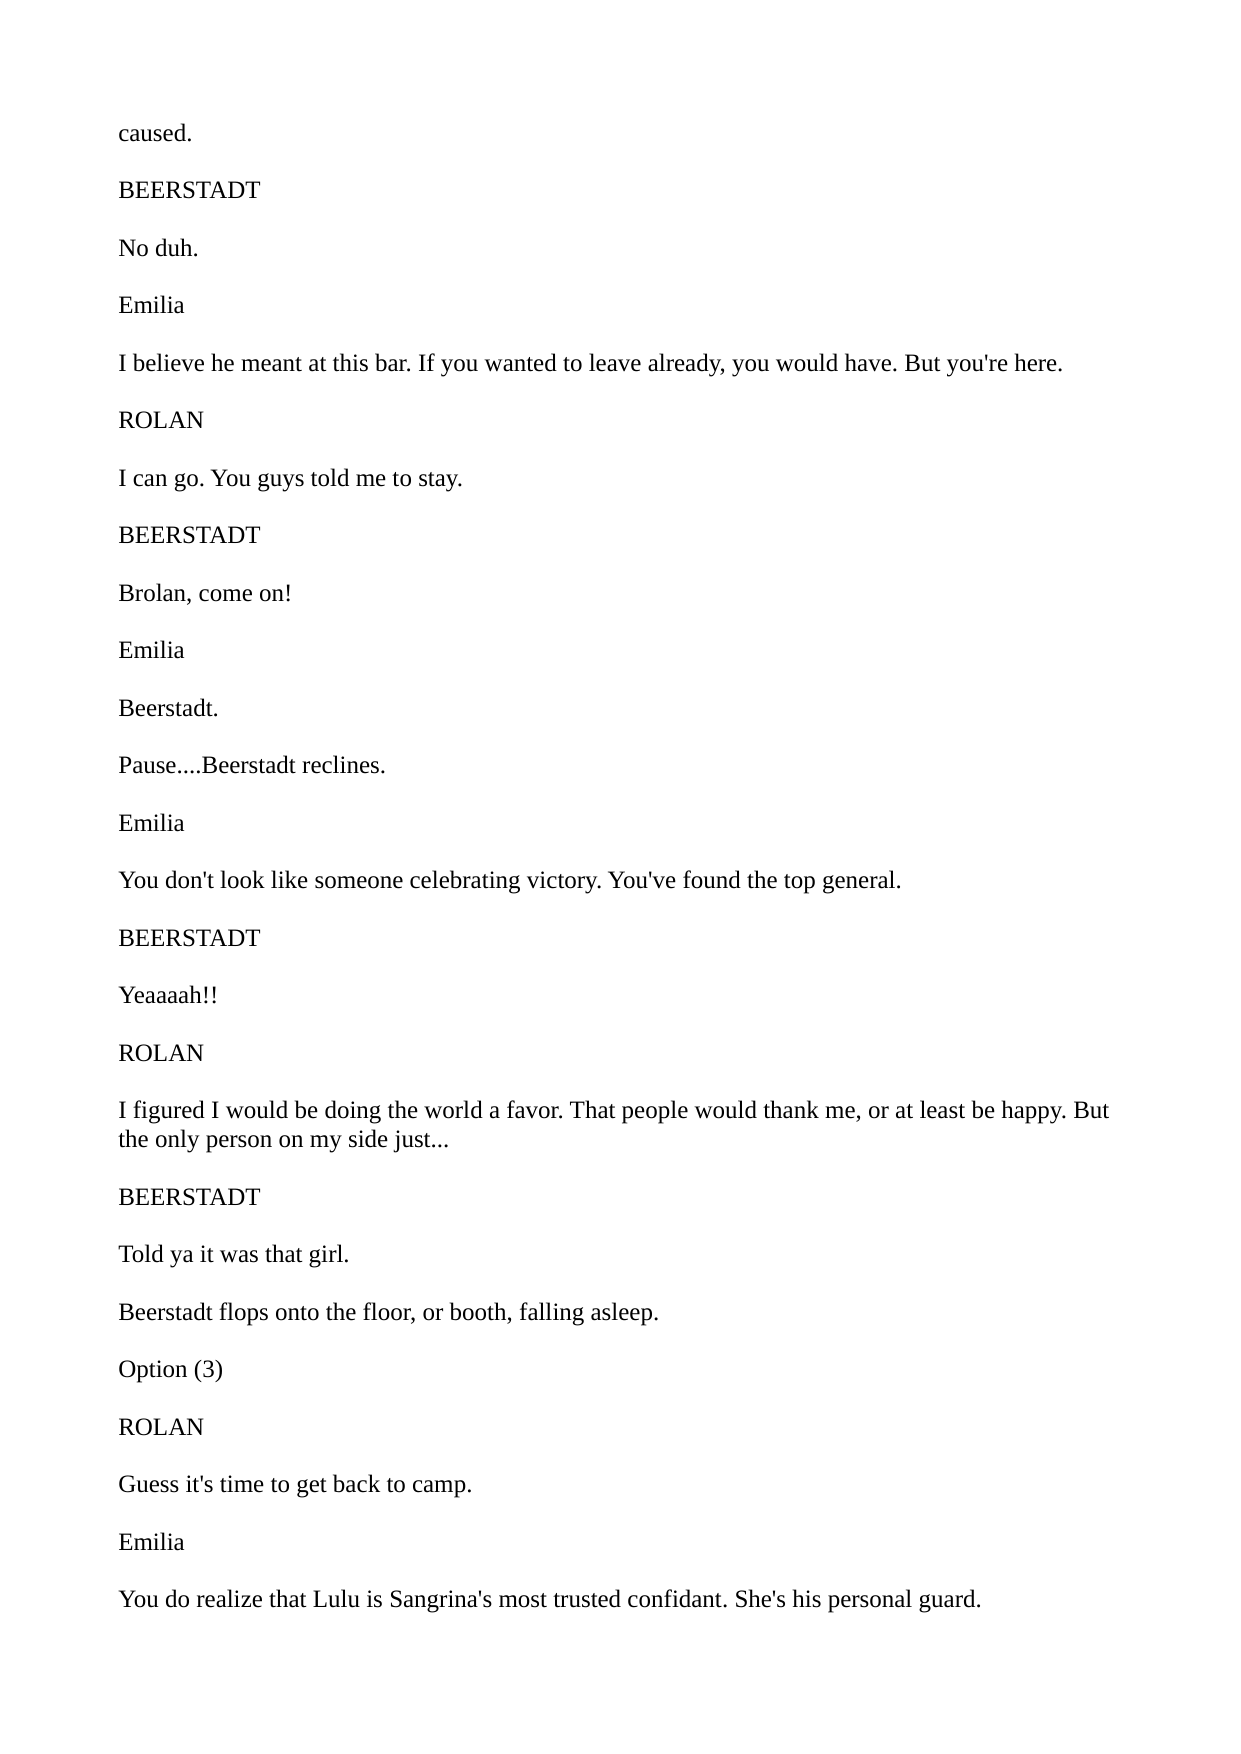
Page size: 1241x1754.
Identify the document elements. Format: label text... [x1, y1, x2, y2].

text Guess it's time to get back to camp. [118, 1469, 1122, 1498]
text Pause....Beerstadt reclines. [118, 751, 1122, 779]
text Beerstadt flops onto the floor, or booth, falling asleep. [118, 1297, 1122, 1326]
text BEERSTADT [118, 176, 1122, 204]
text caused. [118, 118, 1122, 147]
text ROLAN [118, 1038, 1122, 1067]
text Emilia [118, 808, 1122, 837]
text I believe he meant at this bar. If you wanted to leave already, you would have. But you're here. [118, 348, 1122, 377]
text You do realize that Lulu is Sangrina's most trusted confidant. She's his personal guard. [118, 1584, 1122, 1613]
text I can go. You guys told me to stay. [118, 463, 1122, 492]
text Brolan, come on! [118, 578, 1122, 607]
text Beerstadt. [118, 693, 1122, 722]
text You don't look like someone celebrating victory. You've found the top general. [118, 866, 1122, 894]
text Emilia [118, 636, 1122, 664]
text Yeaaaah!! [118, 981, 1122, 1009]
text ROLAN [118, 1412, 1122, 1441]
text Option (3) [118, 1354, 1122, 1383]
text BEERSTADT [118, 923, 1122, 952]
text Told ya it was that girl. [118, 1239, 1122, 1268]
text BEERSTADT [118, 521, 1122, 549]
text Emilia [118, 291, 1122, 319]
text No duh. [118, 233, 1122, 262]
text BEERSTADT [118, 1182, 1122, 1211]
text Emilia [118, 1527, 1122, 1556]
text I figured I would be doing the world a favor. That people would thank me, or at least be happy. But the only person on my side just... [118, 1096, 1122, 1153]
text ROLAN [118, 406, 1122, 434]
